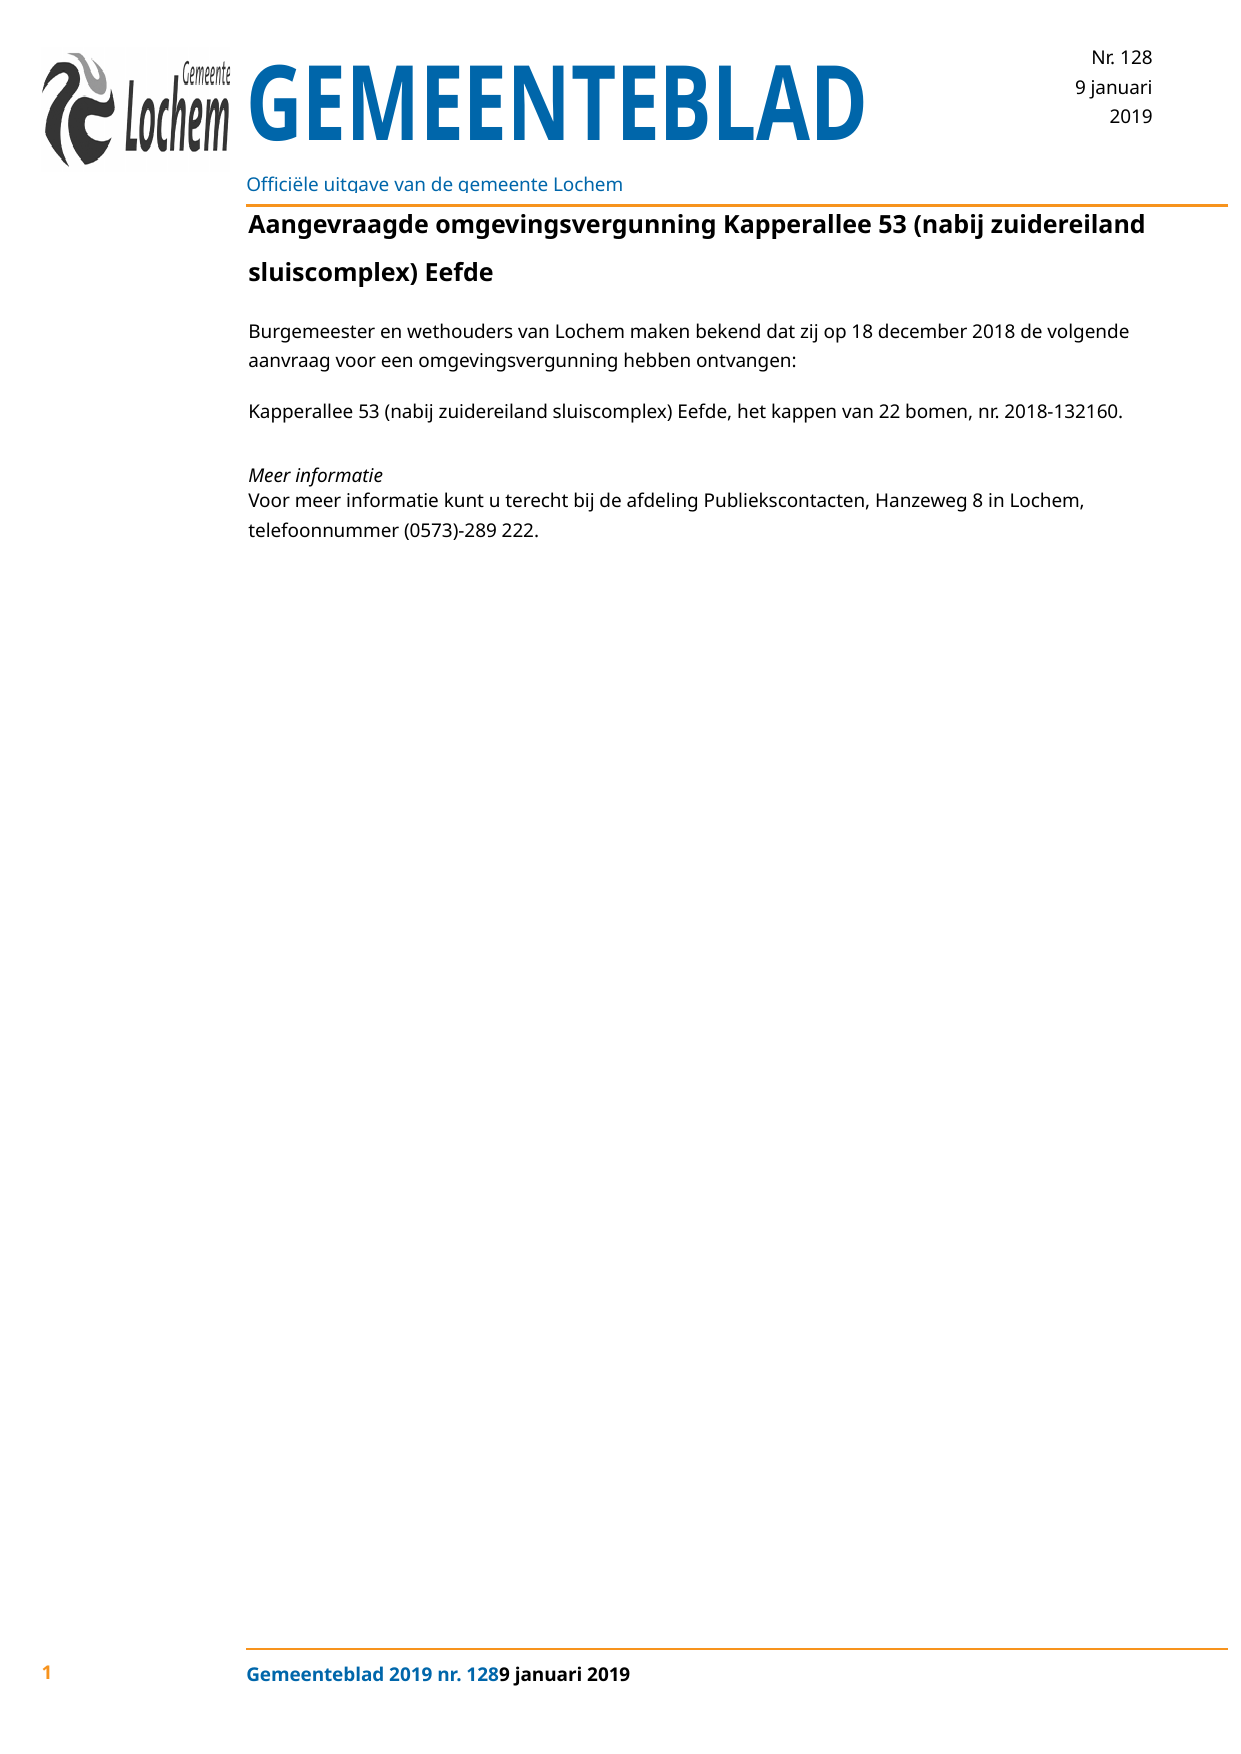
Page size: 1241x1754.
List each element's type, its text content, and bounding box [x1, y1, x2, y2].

text Burgemeester en wethouders van Lochem maken bekend dat zij op 18 december 2018 de volgende aanvraag voor een omgevingsvergunning hebben ontvangen: [248, 318, 1152, 373]
text Kapperallee 53 (nabij zuidereiland sluiscomplex) Eefde, het kappen van 22 bomen, nr. 2018-132160. [248, 398, 1152, 424]
picture [41, 47, 231, 172]
text Voor meer informatie kunt u terecht bij de afdeling Publiekscontacten, Hanzeweg 8 in Lochem, telefoonnummer (0573)-289 222. [248, 488, 1152, 543]
text Aangevraagde omgevingsvergunning Kapperallee 53 (nabij zuidereiland sluiscomplex) Eefde [248, 207, 1152, 288]
text Meer informatie [248, 462, 1152, 488]
